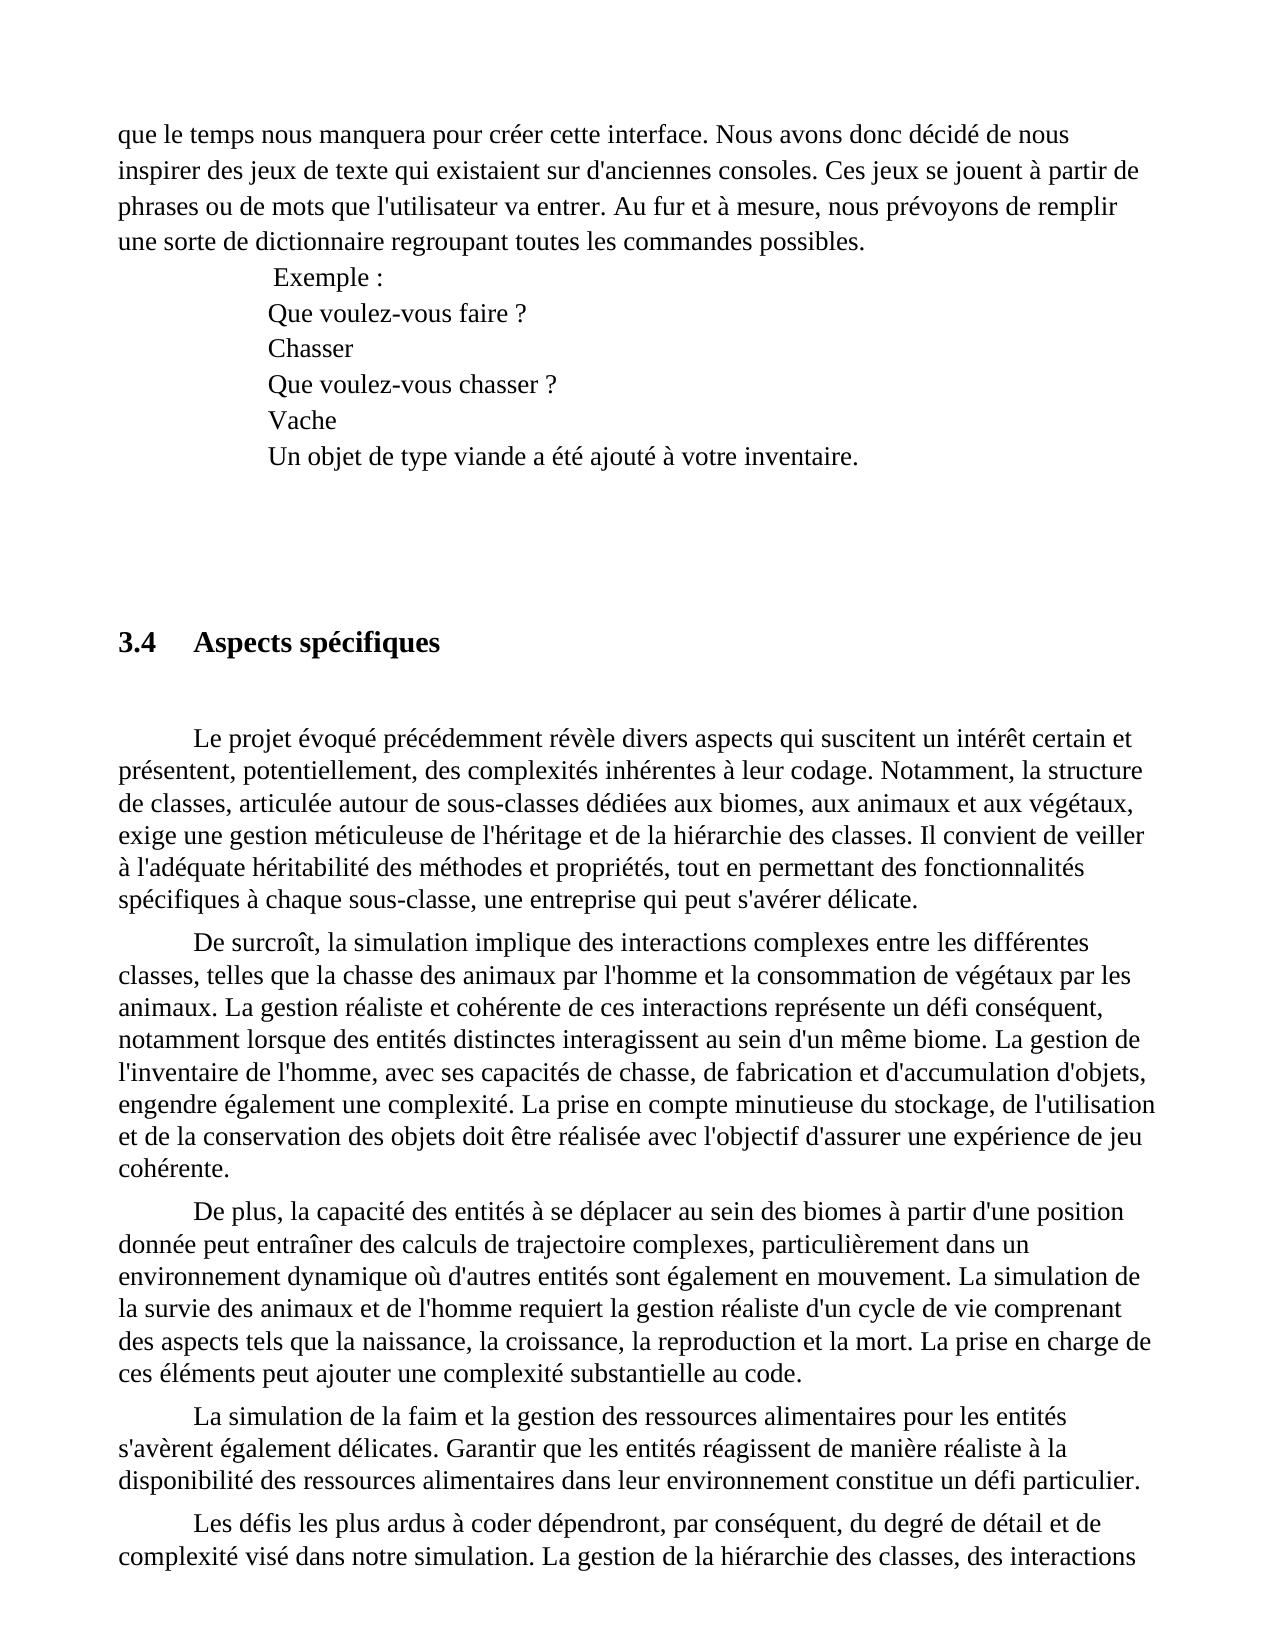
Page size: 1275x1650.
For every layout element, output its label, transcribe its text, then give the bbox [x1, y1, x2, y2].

text La simulation de la faim et la gestion des ressources alimentaires pour les entités s'avèrent également délicates. Garantir que les entités réagissent de manière réaliste à la disponibilité des ressources alimentaires dans leur environnement constitue un défi particulier. [118, 1400, 1157, 1496]
text De plus, la capacité des entités à se déplacer au sein des biomes à partir d'une position donnée peut entraîner des calculs de trajectoire complexes, particulièrement dans un environnement dynamique où d'autres entités sont également en mouvement. La simulation de la survie des animaux et de l'homme requiert la gestion réaliste d'un cycle de vie comprenant des aspects tels que la naissance, la croissance, la reproduction et la mort. La prise en charge de ces éléments peut ajouter une complexité substantielle au code. [118, 1195, 1157, 1388]
text Les défis les plus ardus à coder dépendront, par conséquent, du degré de détail et de complexité visé dans notre simulation. La gestion de la hiérarchie des classes, des interactions [118, 1507, 1157, 1571]
subtitle Aspects spécifiques [118, 624, 1157, 658]
text De surcroît, la simulation implique des interactions complexes entre les différentes classes, telles que la chasse des animaux par l'homme et la consommation de végétaux par les animaux. La gestion réaliste et cohérente de ces interactions représente un défi conséquent, notamment lorsque des entités distinctes interagissent au sein d'un même biome. La gestion de l'inventaire de l'homme, avec ses capacités de chasse, de fabrication et d'accumulation d'objets, engendre également une complexité. La prise en compte minutieuse du stockage, de l'utilisation et de la conservation des objets doit être réalisée avec l'objectif d'assurer une expérience de jeu cohérente. [118, 926, 1157, 1184]
text que le temps nous manquera pour créer cette interface. Nous avons donc décidé de nous inspirer des jeux de texte qui existaient sur d'anciennes consoles. Ces jeux se jouent à partir de phrases ou de mots que l'utilisateur va entrer. Au fur et à mesure, nous prévoyons de remplir une sorte de dictionnaire regroupant toutes les commandes possibles. Exemple : Que voulez-vous faire ? Chasser Que voulez-vous chasser ? Vache Un objet de type viande a été ajouté à votre inventaire. [118, 118, 1157, 471]
text Le projet évoqué précédemment révèle divers aspects qui suscitent un intérêt certain et présentent, potentiellement, des complexités inhérentes à leur codage. Notamment, la structure de classes, articulée autour de sous-classes dédiées aux biomes, aux animaux et aux végétaux, exige une gestion méticuleuse de l'héritage et de la hiérarchie des classes. Il convient de veiller à l'adéquate héritabilité des méthodes et propriétés, tout en permettant des fonctionnalités spécifiques à chaque sous-classe, une entreprise qui peut s'avérer délicate. [118, 722, 1157, 915]
